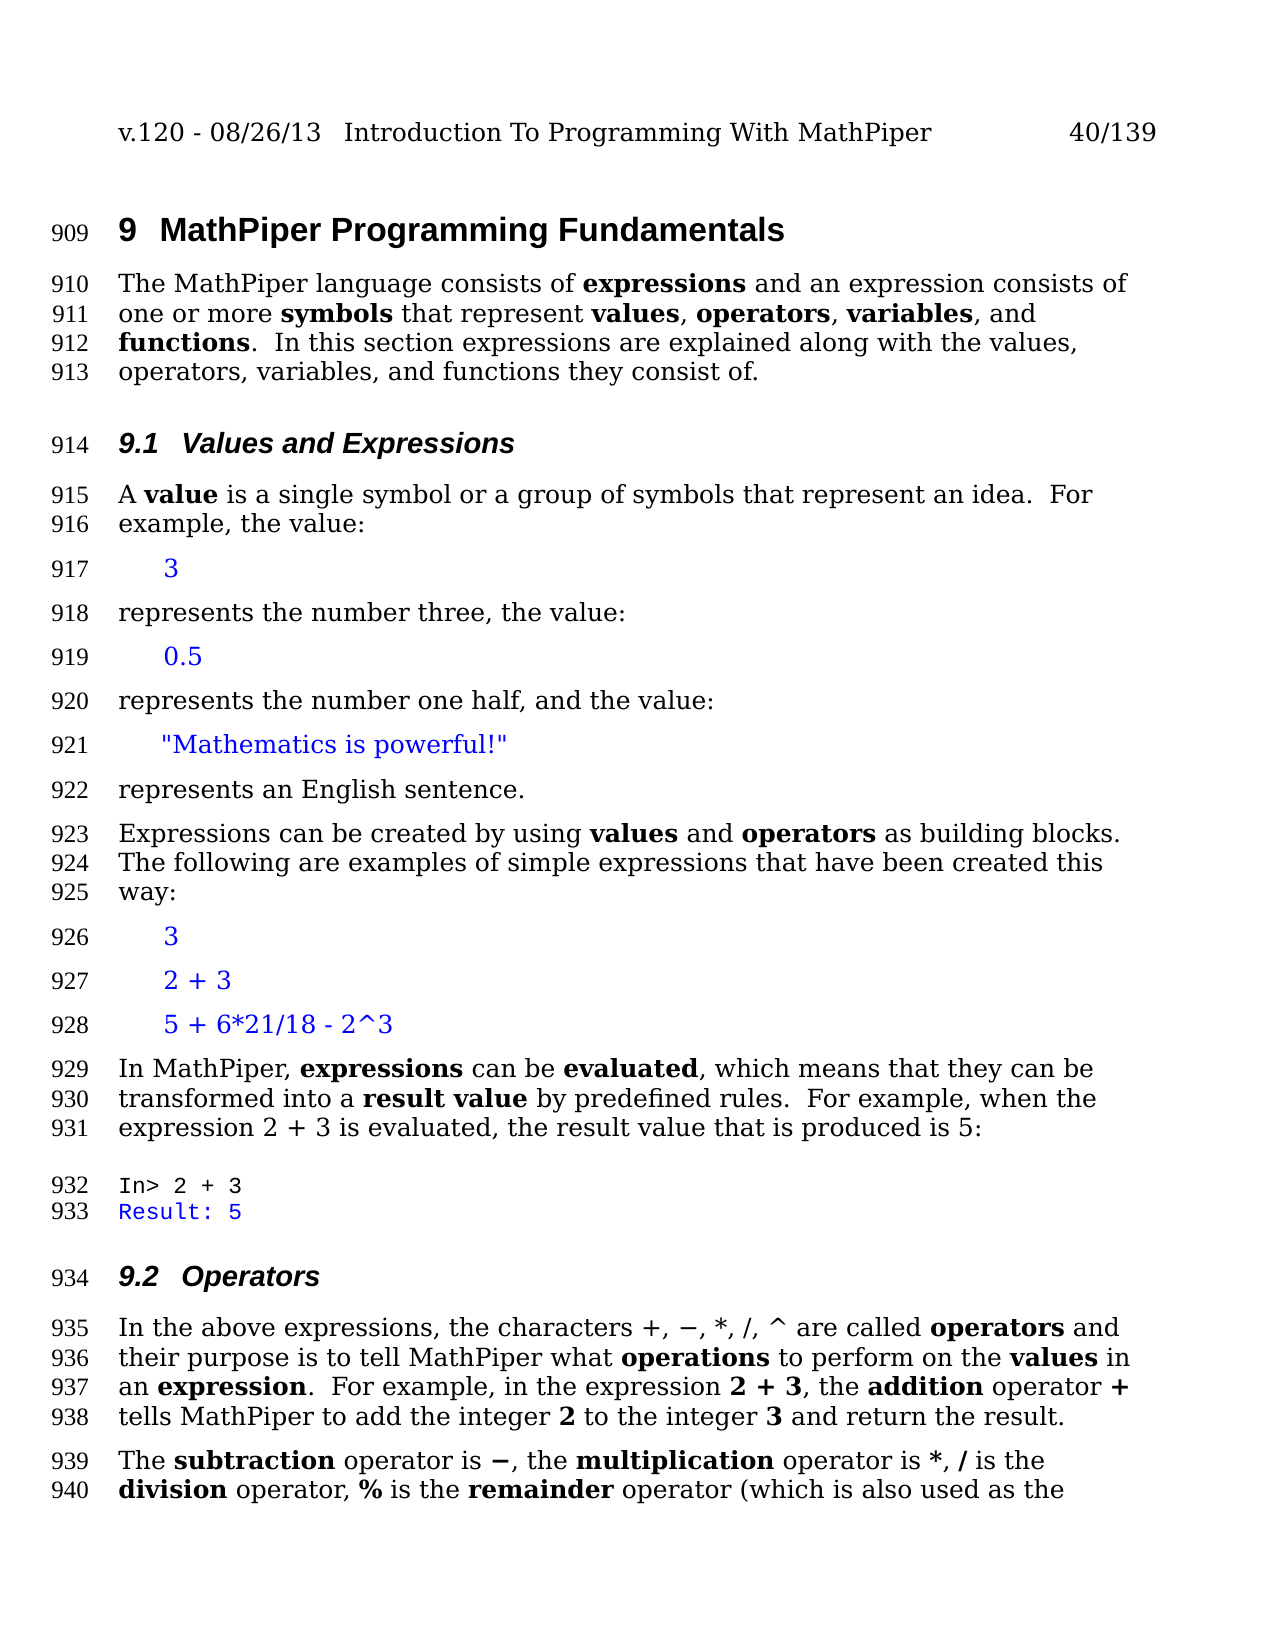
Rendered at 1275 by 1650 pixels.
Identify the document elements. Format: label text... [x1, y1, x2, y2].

text A value is a single symbol or a group of symbols that represent an idea. For example, the value: [118, 480, 1157, 539]
text 3 [163, 554, 1157, 583]
text Result: 5 [118, 1200, 1157, 1226]
text Expressions can be created by using values and operators as building blocks. The following are examples of simple expressions that have been created this way: [118, 819, 1157, 907]
text In> 2 + 3 [118, 1174, 1157, 1200]
text represents the number one half, and the value: [118, 686, 1157, 716]
text The MathPiper language consists of expressions and an expression consists of one or more symbols that represent values, operators, variables, and functions. In this section expressions are explained along with the values, operators, variables, and functions they consist of. [118, 269, 1157, 387]
subtitle Values and Expressions [118, 426, 1157, 459]
subtitle Operators [118, 1259, 1157, 1292]
text The subtraction operator is −, the multiplication operator is *, / is the division operator, % is the remainder operator (which is also used as the [118, 1446, 1157, 1505]
text represents an English sentence. [118, 775, 1157, 804]
text In MathPiper, expressions can be evaluated, which means that they can be transformed into a result value by predefined rules. For example, when the expression 2 + 3 is evaluated, the result value that is produced is 5: [118, 1054, 1157, 1142]
text 3 [163, 922, 1157, 951]
text "Mathematics is powerful!" [161, 731, 1157, 760]
text 2 + 3 [163, 966, 1157, 995]
text 0.5 [163, 642, 1157, 671]
text In the above expressions, the characters +, −, *, /, ^ are called operators and their purpose is to tell MathPiper what operations to perform on the values in an expression. For example, in the expression 2 + 3, the addition operator + tells MathPiper to add the integer 2 to the integer 3 and return the result. [118, 1313, 1157, 1431]
text represents the number three, the value: [118, 598, 1157, 627]
subtitle MathPiper Programming Fundamentals [118, 210, 1157, 248]
text 5 + 6*21/18 - 2^3 [163, 1010, 1157, 1039]
